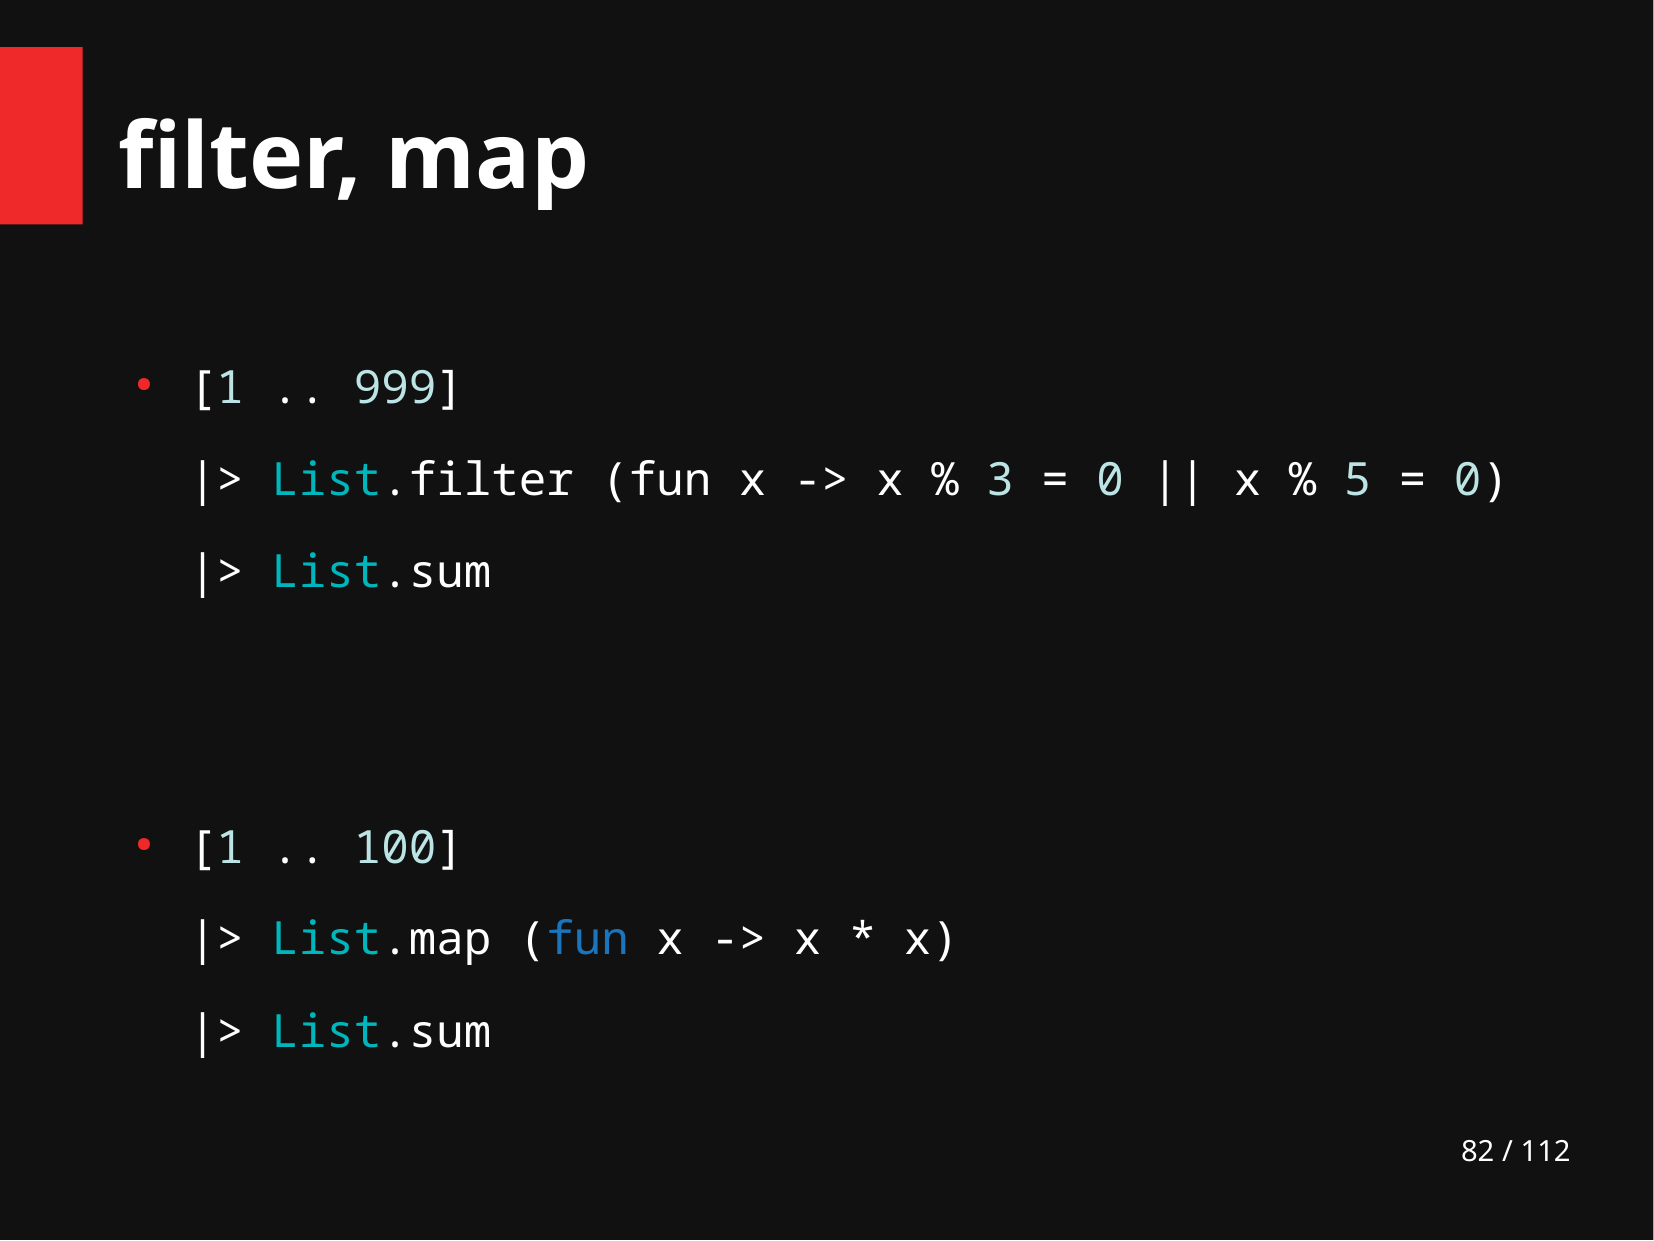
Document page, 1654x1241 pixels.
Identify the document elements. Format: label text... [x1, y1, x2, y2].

list [1 .. 999] |> List.filter (fun x -> x % 3 = 0 || x % 5 = 0) |> List.sum [1 .. 100] |> List.map (fun x -> x * x) |> List.sum [118, 354, 1536, 1074]
title filter, map [118, 49, 1571, 257]
